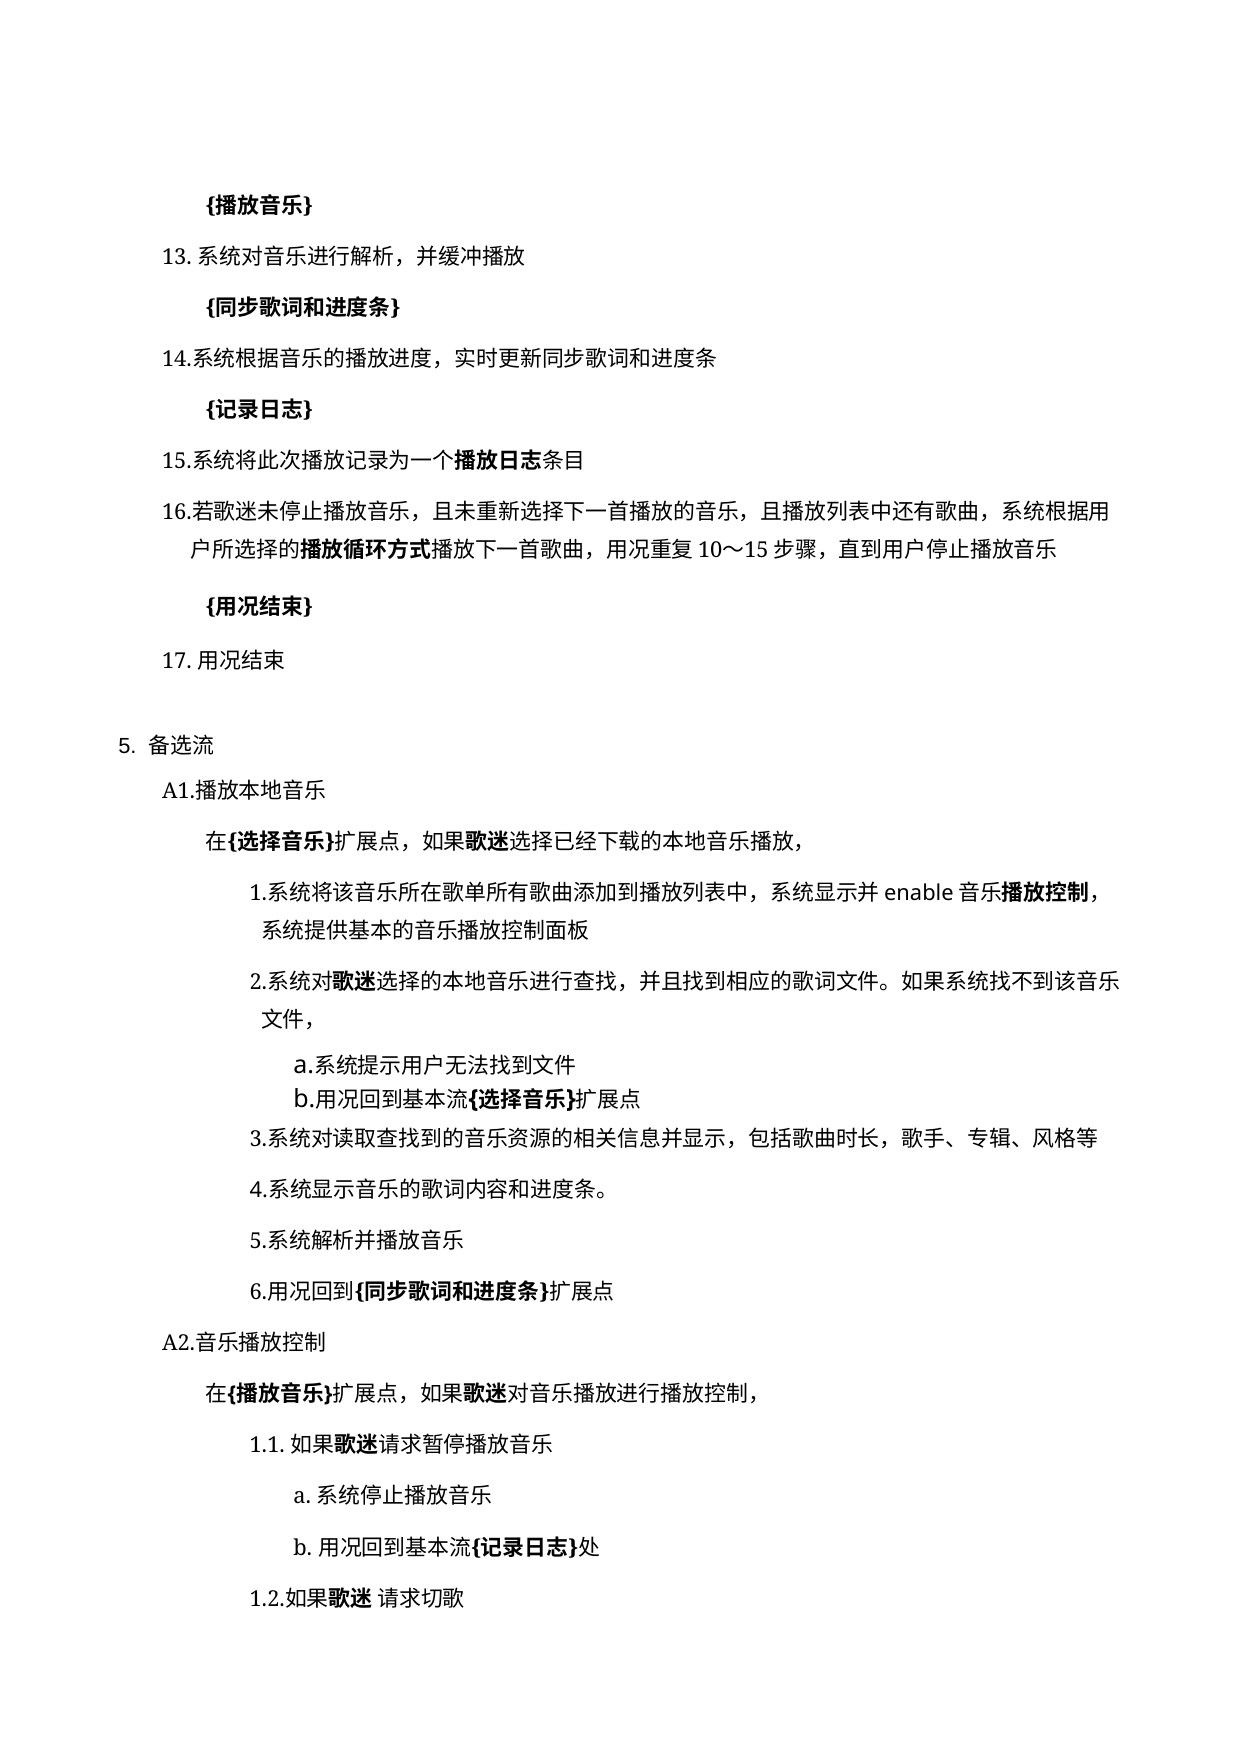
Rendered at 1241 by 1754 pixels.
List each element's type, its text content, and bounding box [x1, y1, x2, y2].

text a.系统提示用户无法找到文件 [118, 1047, 1122, 1081]
text 1.系统将该音乐所在歌单所有歌曲添加到播放列表中，系统显示并enable音乐播放控制， 系统提供基本的音乐播放控制面板 [118, 875, 1122, 945]
text 4.系统显示音乐的歌词内容和进度条。 [118, 1172, 1122, 1204]
text 1.2.如果歌迷 请求切歌 [118, 1581, 1122, 1612]
text 在{选择音乐}扩展点，如果歌迷选择已经下载的本地音乐播放， [118, 824, 1122, 856]
text 在{播放音乐}扩展点，如果歌迷对音乐播放进行播放控制， [118, 1376, 1122, 1408]
text 1.1. 如果歌迷请求暂停播放音乐 [118, 1427, 1122, 1459]
text 17. 用况结束 [118, 643, 1122, 675]
text {用况结束} [118, 583, 1122, 623]
text 16.若歌迷未停止播放音乐，且未重新选择下一首播放的音乐，且播放列表中还有歌曲，系统根据用 户所选择的播放循环方式播放下一首歌曲，用况重复10～15步骤，直到用户停止播放音乐 [118, 494, 1122, 564]
text 15.系统将此次播放记录为一个播放日志条目 [118, 443, 1122, 474]
text 14.系统根据音乐的播放进度，实时更新同步歌词和进度条 [118, 341, 1122, 372]
text {播放音乐} [118, 188, 1122, 219]
text a. 系统停止播放音乐 [118, 1478, 1122, 1510]
text 3.系统对读取查找到的音乐资源的相关信息并显示，包括歌曲时长，歌手、专辑、风格等 [118, 1121, 1122, 1153]
text A1.播放本地音乐 [118, 773, 1122, 805]
text {记录日志} [118, 392, 1122, 423]
text 13. 系统对音乐进行解析，并缓冲播放 [118, 239, 1122, 270]
text {同步歌词和进度条} [118, 290, 1122, 321]
text b. 用况回到基本流{记录日志}处 [118, 1529, 1122, 1561]
text 6.用况回到{同步歌词和进度条}扩展点 [118, 1274, 1122, 1306]
text 2.系统对歌迷选择的本地音乐进行查找，并且找到相应的歌词文件。如果系统找不到该音乐 文件， [118, 964, 1122, 1034]
subtitle 备选流 [118, 728, 1122, 760]
text A2.音乐播放控制 [118, 1325, 1122, 1357]
text 5.系统解析并播放音乐 [118, 1223, 1122, 1255]
text b.用况回到基本流{选择音乐}扩展点 [118, 1081, 1122, 1115]
